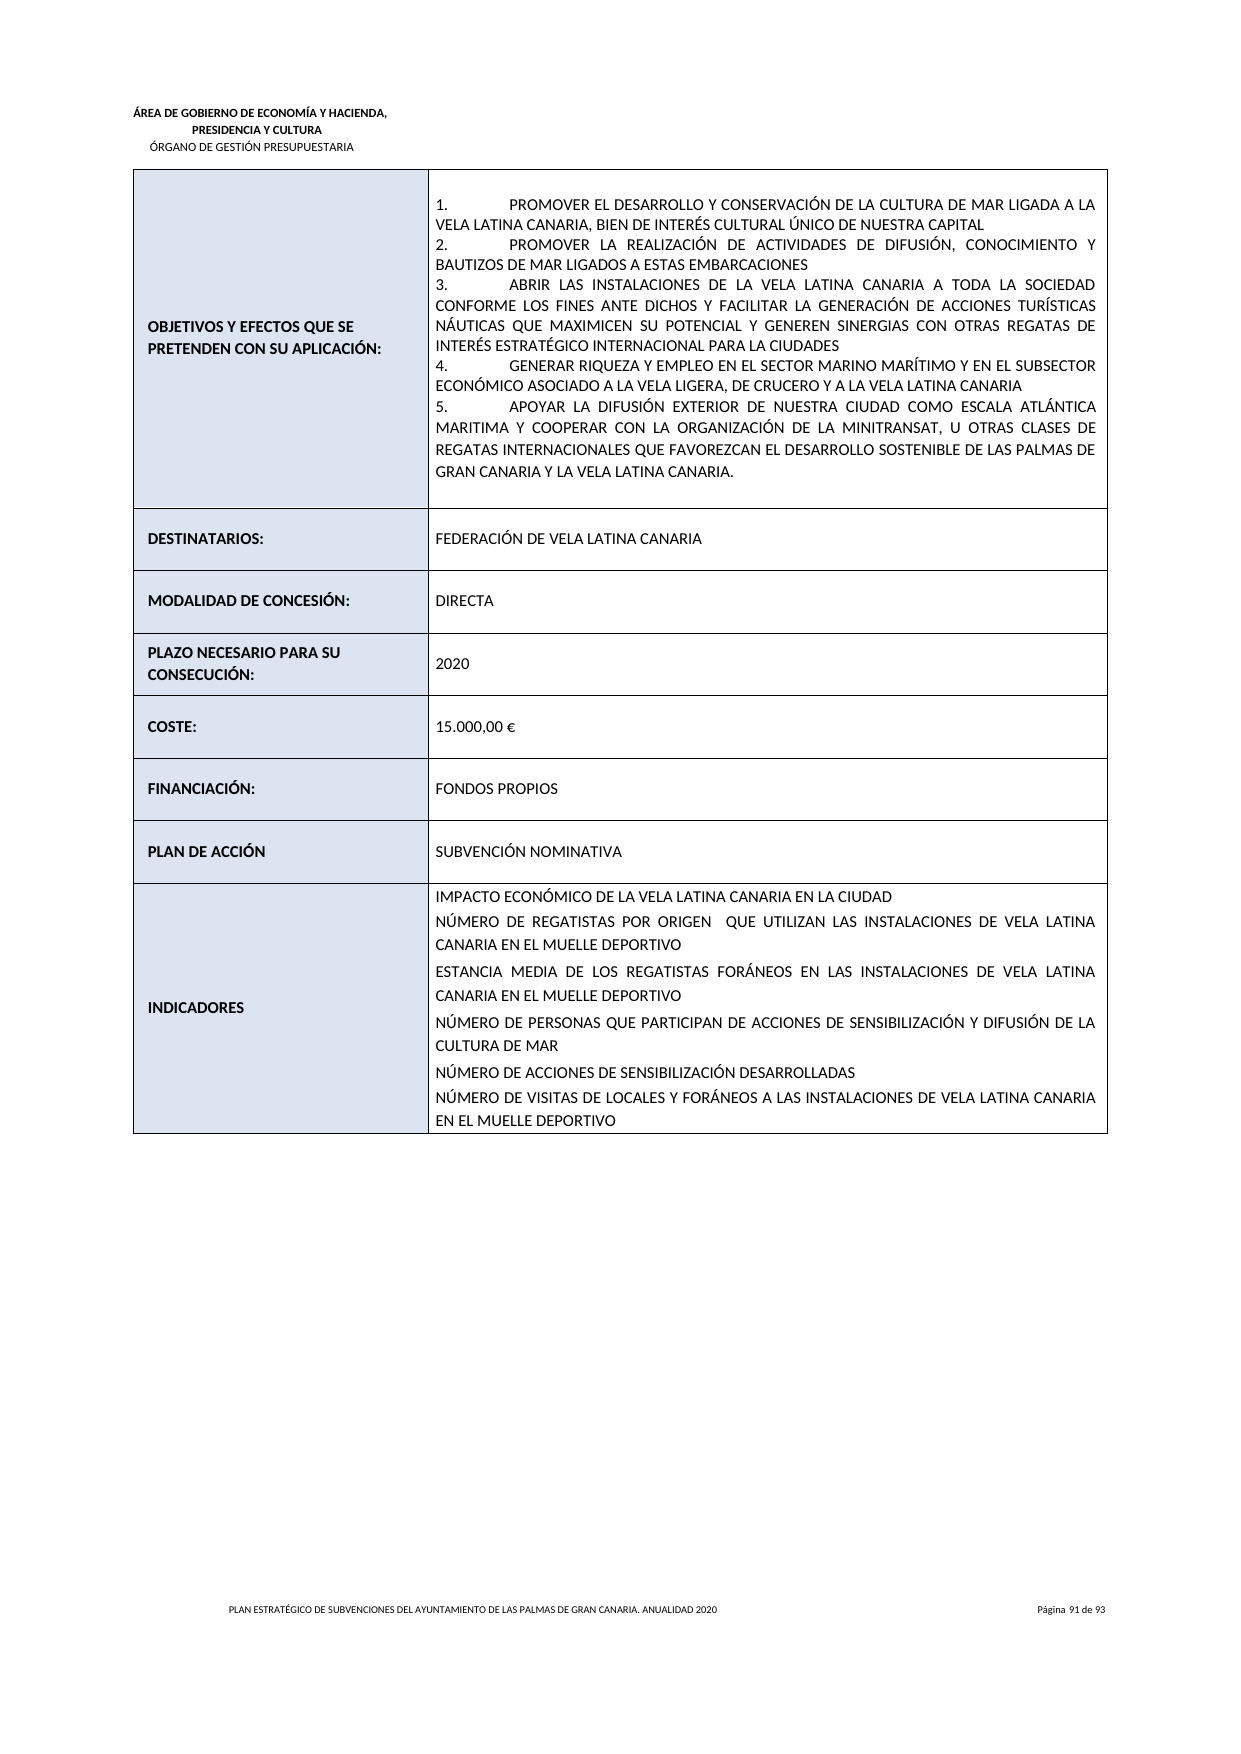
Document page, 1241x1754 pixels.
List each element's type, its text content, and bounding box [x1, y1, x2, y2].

table_cell PROMOVER EL DESARROLLO Y CONSERVACIÓN DE LA CULTURA DE MAR LIGADA A LA VELA LATINA CANARIA, BIEN DE INTERÉS CULTURAL ÚNICO DE NUESTRA CAPITAL PROMOVER LA REALIZACIÓN DE ACTIVIDADES DE DIFUSIÓN, CONOCIMIENTO Y BAUTIZOS DE MAR LIGADOS A ESTAS EMBARCACIONES ABRIR LAS INSTALACIONES DE LA VELA LATINA CANARIA A TODA LA SOCIEDAD CONFORME LOS FINES ANTE DICHOS Y FACILITAR LA GENERACIÓN DE ACCIONES TURÍSTICAS NÁUTICAS QUE MAXIMICEN SU POTENCIAL Y GENEREN SINERGIAS CON OTRAS REGATAS DE INTERÉS ESTRATÉGICO INTERNACIONAL PARA LA CIUDADES GENERAR RIQUEZA Y EMPLEO EN EL SECTOR MARINO MARÍTIMO Y EN EL SUBSECTOR ECONÓMICO ASOCIADO A LA VELA LIGERA, DE CRUCERO Y A LA VELA LATINA CANARIA APOYAR LA DIFUSIÓN EXTERIOR DE NUESTRA CIUDAD COMO ESCALA ATLÁNTICA MARITIMA Y COOPERAR CON LA ORGANIZACIÓN DE LA MINITRANSAT, U OTRAS CLASES DE REGATAS INTERNACIONALES QUE FAVOREZCAN EL DESARROLLO SOSTENIBLE DE LAS PALMAS DE GRAN CANARIA Y LA VELA LATINA CANARIA. [429, 170, 1107, 507]
table_cell OBJETIVOS Y EFECTOS QUE SE PRETENDEN CON SU APLICACIÓN: [134, 170, 428, 507]
table_cell PLAZO NECESARIO PARA SU CONSECUCIÓN: [134, 634, 428, 695]
table_cell MODALIDAD DE CONCESIÓN: [134, 571, 428, 633]
table_cell DESTINATARIOS: [134, 509, 428, 570]
table_cell FINANCIACIÓN: [134, 759, 428, 820]
table_cell COSTE: [134, 696, 428, 758]
table_cell FEDERACIÓN DE VELA LATINA CANARIA [429, 509, 1107, 570]
table_cell FONDOS PROPIOS [429, 759, 1107, 820]
table_cell SUBVENCIÓN NOMINATIVA [429, 821, 1107, 883]
table_cell 2020 [429, 634, 1107, 695]
table_cell INDICADORES [134, 884, 428, 1133]
table_cell DIRECTA [429, 571, 1107, 633]
table_cell 15.000,00 € [429, 696, 1107, 758]
table_cell IMPACTO ECONÓMICO DE LA VELA LATINA CANARIA EN LA CIUDAD NÚMERO DE REGATISTAS POR ORIGEN QUE UTILIZAN LAS INSTALACIONES DE VELA LATINA CANARIA EN EL MUELLE DEPORTIVO ESTANCIA MEDIA DE LOS REGATISTAS FORÁNEOS EN LAS INSTALACIONES DE VELA LATINA CANARIA EN EL MUELLE DEPORTIVO NÚMERO DE PERSONAS QUE PARTICIPAN DE ACCIONES DE SENSIBILIZACIÓN Y DIFUSIÓN DE LA CULTURA DE MAR NÚMERO DE ACCIONES DE SENSIBILIZACIÓN DESARROLLADAS NÚMERO DE VISITAS DE LOCALES Y FORÁNEOS A LAS INSTALACIONES DE VELA LATINA CANARIA EN EL MUELLE DEPORTIVO [429, 884, 1107, 1133]
table_cell PLAN DE ACCIÓN [134, 821, 428, 883]
